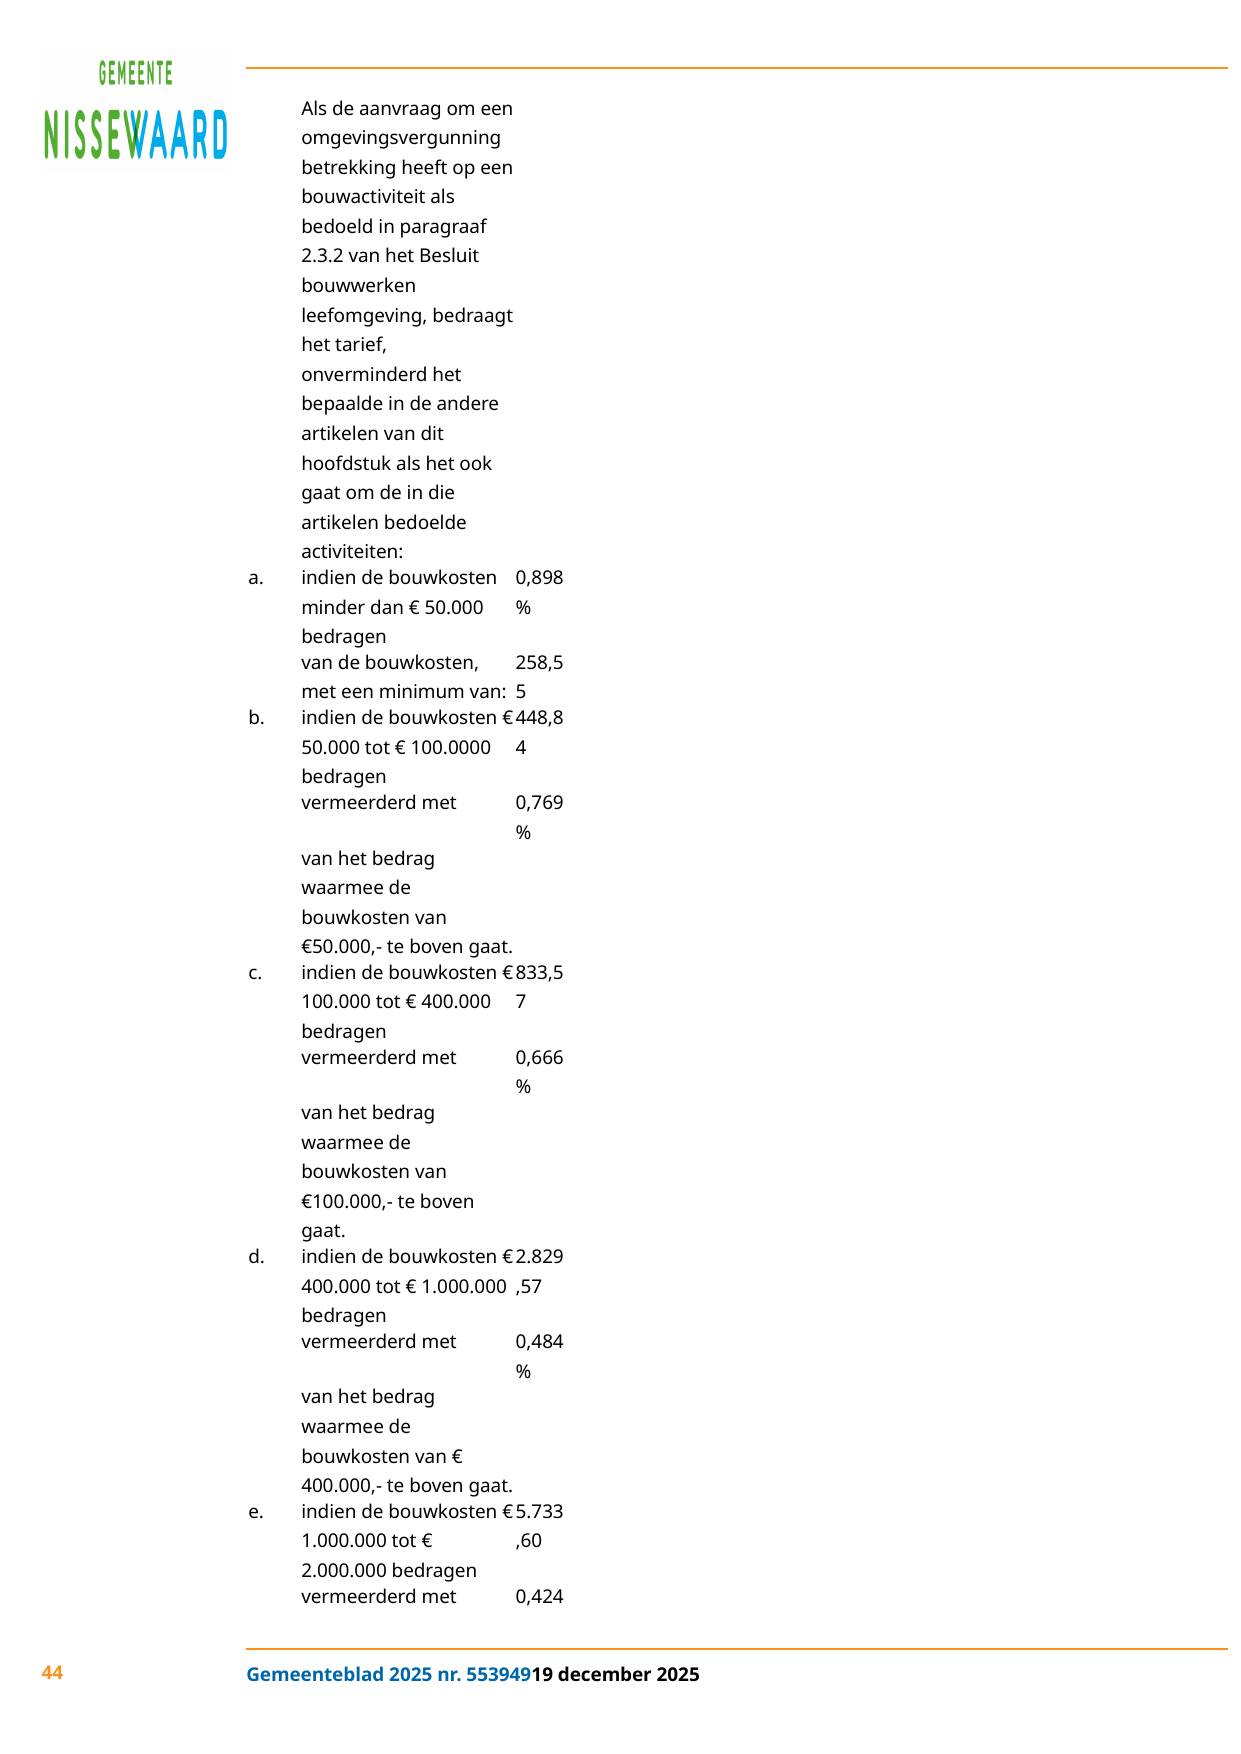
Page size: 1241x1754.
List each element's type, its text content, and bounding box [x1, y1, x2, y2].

table_cell vermeerderd met [301, 1583, 515, 1609]
table_cell [728, 705, 780, 789]
table_cell vermeerderd met [301, 1328, 515, 1384]
table_cell [940, 649, 992, 704]
table_cell [728, 95, 780, 564]
table_cell [1099, 1244, 1152, 1328]
table_cell [621, 1099, 674, 1243]
picture [41, 47, 231, 172]
table_cell [834, 1328, 886, 1384]
table_cell a. [248, 564, 301, 649]
table_cell [940, 1498, 992, 1583]
table_cell [621, 1384, 674, 1498]
table_cell [568, 789, 621, 845]
table_cell indien de bouwkosten € 100.000 tot € 400.000 bedragen [301, 959, 515, 1044]
table_cell [780, 1583, 833, 1609]
table_cell [780, 564, 833, 649]
table_cell [568, 1384, 621, 1498]
table_cell [674, 845, 727, 959]
table_cell [834, 959, 886, 1044]
table_cell [1046, 959, 1098, 1044]
table_cell [728, 1583, 780, 1609]
table_cell [940, 789, 992, 845]
table_cell [993, 649, 1046, 704]
table_cell [674, 789, 727, 845]
table_cell [886, 649, 939, 704]
table_cell [940, 1244, 992, 1328]
table_cell [248, 1044, 301, 1099]
table_cell [780, 705, 833, 789]
table_cell [834, 649, 886, 704]
table_cell [940, 1099, 992, 1243]
table_cell [674, 1384, 727, 1498]
table_cell [728, 1044, 780, 1099]
table_cell [1099, 705, 1152, 789]
table_cell [248, 1384, 301, 1498]
table_cell van het bedrag waarmee de bouwkosten van € 400.000,- te boven gaat. [301, 1384, 515, 1498]
table_cell [886, 705, 939, 789]
table_cell [886, 845, 939, 959]
table_cell [1046, 789, 1098, 845]
table_cell [780, 789, 833, 845]
table_cell [568, 1498, 621, 1583]
table_cell [993, 1384, 1046, 1498]
table_cell [568, 564, 621, 649]
table_cell [993, 564, 1046, 649]
table_cell [780, 649, 833, 704]
table_cell [940, 705, 992, 789]
table_cell [248, 789, 301, 845]
table_cell [621, 95, 674, 564]
table_cell [674, 1583, 727, 1609]
table_cell [1099, 1044, 1152, 1099]
table_cell [940, 845, 992, 959]
table_cell [728, 564, 780, 649]
table_cell [1099, 789, 1152, 845]
table_cell [993, 1328, 1046, 1384]
table_cell indien de bouwkosten € 1.000.000 tot € 2.000.000 bedragen [301, 1498, 515, 1583]
table_cell [886, 1099, 939, 1243]
table_cell [621, 1583, 674, 1609]
table_cell [1046, 845, 1098, 959]
table_cell [886, 1328, 939, 1384]
table_cell indien de bouwkosten minder dan € 50.000 bedragen [301, 564, 515, 649]
table_cell [248, 95, 301, 564]
table_cell [674, 959, 727, 1044]
table_cell [780, 1099, 833, 1243]
table_cell [886, 1244, 939, 1328]
table_cell [1099, 1583, 1152, 1609]
table_cell [1099, 1384, 1152, 1498]
table_cell [940, 564, 992, 649]
table_cell indien de bouwkosten € 400.000 tot € 1.000.000 bedragen [301, 1244, 515, 1328]
table_cell van de bouwkosten, met een minimum van: [301, 649, 515, 704]
table_cell [674, 1328, 727, 1384]
table_cell [621, 564, 674, 649]
table_cell [834, 1044, 886, 1099]
table_cell [568, 705, 621, 789]
table_cell [674, 1044, 727, 1099]
table_cell [568, 1328, 621, 1384]
table_cell [248, 649, 301, 704]
table_cell [568, 1583, 621, 1609]
table_cell [834, 1583, 886, 1609]
table_cell [780, 95, 833, 564]
table_cell [1046, 95, 1098, 564]
table_cell [1099, 959, 1152, 1044]
table_cell [1099, 95, 1152, 564]
table_cell [940, 1384, 992, 1498]
table_cell [940, 95, 992, 564]
table_cell [834, 95, 886, 564]
table_cell [248, 1099, 301, 1243]
table_cell [621, 845, 674, 959]
table_cell [993, 1099, 1046, 1243]
table_cell [780, 1384, 833, 1498]
table_cell vermeerderd met [301, 1044, 515, 1099]
table_cell [993, 705, 1046, 789]
table_cell [621, 1498, 674, 1583]
table_cell [1046, 1583, 1098, 1609]
table_cell [834, 1244, 886, 1328]
table_cell [1046, 649, 1098, 704]
table_cell [993, 1498, 1046, 1583]
table_cell [993, 1583, 1046, 1609]
table_cell vermeerderd met [301, 789, 515, 845]
table_cell indien de bouwkosten € 50.000 tot € 100.0000 bedragen [301, 705, 515, 789]
table_cell Als de aanvraag om een omgevingsvergunning betrekking heeft op een bouwactiviteit als bedoeld in paragraaf 2.3.2 van het Besluit bouwwerken leefomgeving, bedraagt het tarief, onverminderd het bepaalde in de andere artikelen van dit hoofdstuk als het ook gaat om de in die artikelen bedoelde activiteiten: [301, 95, 515, 564]
table_cell [728, 1099, 780, 1243]
table_cell 833,57 [515, 959, 568, 1044]
table_cell [993, 959, 1046, 1044]
table_cell [621, 1044, 674, 1099]
table_cell [993, 845, 1046, 959]
table_cell [993, 1244, 1046, 1328]
table_cell [1099, 564, 1152, 649]
table_cell [248, 1583, 301, 1609]
table_cell [993, 1044, 1046, 1099]
table_cell [780, 1328, 833, 1384]
table_cell 5.733,60 [515, 1498, 568, 1583]
table_cell [621, 959, 674, 1044]
table_cell [728, 789, 780, 845]
table_cell [728, 649, 780, 704]
table_cell [728, 1328, 780, 1384]
table_cell [1099, 649, 1152, 704]
table_cell [1099, 1099, 1152, 1243]
table_cell [886, 1583, 939, 1609]
table_cell [940, 1328, 992, 1384]
table_cell 0,484% [515, 1328, 568, 1384]
table_cell [248, 1328, 301, 1384]
table_cell [886, 95, 939, 564]
table_cell [993, 789, 1046, 845]
table_cell [674, 95, 727, 564]
table_cell [674, 1244, 727, 1328]
table_cell [621, 789, 674, 845]
table_cell [886, 1044, 939, 1099]
table_cell [834, 1498, 886, 1583]
table_cell [780, 1244, 833, 1328]
table_cell [780, 959, 833, 1044]
table_cell [780, 845, 833, 959]
table_cell [674, 1099, 727, 1243]
table_cell [728, 845, 780, 959]
table_cell [515, 1099, 568, 1243]
table_cell [728, 959, 780, 1044]
table_cell [940, 1044, 992, 1099]
table_cell [728, 1384, 780, 1498]
table_cell 258,55 [515, 649, 568, 704]
table_cell [886, 1384, 939, 1498]
table_cell [1046, 1244, 1098, 1328]
table_cell e. [248, 1498, 301, 1583]
table_cell [1046, 1384, 1098, 1498]
table_cell [728, 1498, 780, 1583]
table_cell [886, 1498, 939, 1583]
table_cell [728, 1244, 780, 1328]
table_cell 0,424 [515, 1583, 568, 1609]
table_cell [834, 845, 886, 959]
table_cell 448,84 [515, 705, 568, 789]
table_cell [515, 1384, 568, 1498]
table_cell [834, 789, 886, 845]
table_cell [1046, 1044, 1098, 1099]
table_cell [621, 1328, 674, 1384]
table_cell [568, 1099, 621, 1243]
table_cell [621, 1244, 674, 1328]
table_cell [568, 649, 621, 704]
table_cell [1099, 1498, 1152, 1583]
table_cell van het bedrag waarmee de bouwkosten van €100.000,- te boven gaat. [301, 1099, 515, 1243]
table_cell [993, 95, 1046, 564]
table_cell 0,898% [515, 564, 568, 649]
table_cell [621, 649, 674, 704]
table_cell 0,666% [515, 1044, 568, 1099]
table_cell [248, 845, 301, 959]
table_cell [1099, 845, 1152, 959]
table_cell [1046, 564, 1098, 649]
table_cell [780, 1498, 833, 1583]
table_cell [674, 1498, 727, 1583]
table_cell [834, 564, 886, 649]
table_cell [674, 564, 727, 649]
table_cell 0,769% [515, 789, 568, 845]
table_cell [568, 1244, 621, 1328]
table_cell [1046, 1099, 1098, 1243]
table_cell [621, 705, 674, 789]
table_cell [568, 95, 621, 564]
table_cell 2.829,57 [515, 1244, 568, 1328]
table_cell [1046, 1498, 1098, 1583]
table_cell [940, 959, 992, 1044]
table_cell c. [248, 959, 301, 1044]
table_cell [1046, 1328, 1098, 1384]
table_cell [568, 845, 621, 959]
table_cell van het bedrag waarmee de bouwkosten van €50.000,- te boven gaat. [301, 845, 515, 959]
table_cell [515, 845, 568, 959]
table_cell [886, 959, 939, 1044]
table_cell [834, 705, 886, 789]
table_cell [1046, 705, 1098, 789]
table_cell [886, 564, 939, 649]
table_cell [834, 1384, 886, 1498]
table_cell [940, 1583, 992, 1609]
table_cell [674, 649, 727, 704]
table_cell [780, 1044, 833, 1099]
table_cell b. [248, 705, 301, 789]
table_cell [834, 1099, 886, 1243]
table_cell d. [248, 1244, 301, 1328]
table_cell [568, 1044, 621, 1099]
table_cell [515, 95, 568, 564]
table_cell [568, 959, 621, 1044]
table_cell [674, 705, 727, 789]
table_cell [886, 789, 939, 845]
table_cell [1099, 1328, 1152, 1384]
